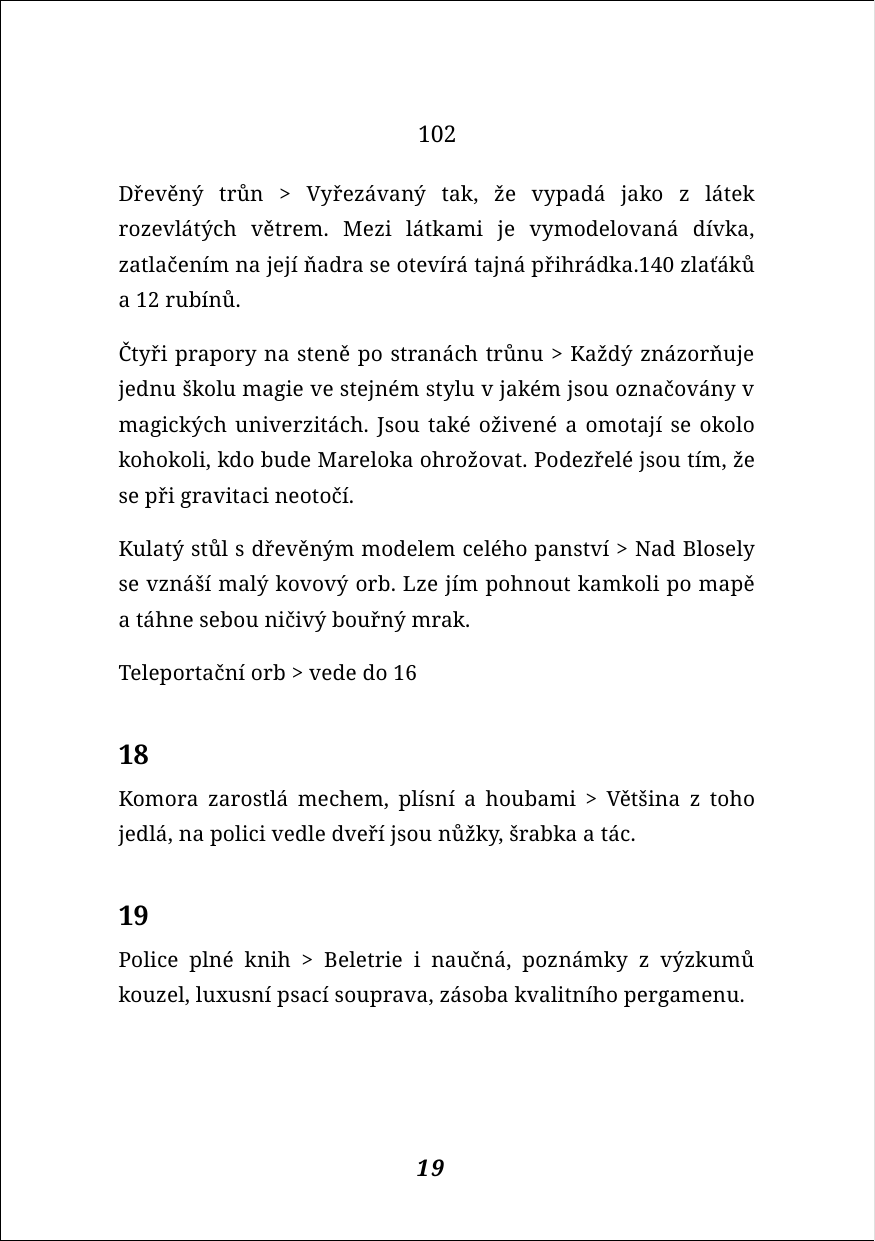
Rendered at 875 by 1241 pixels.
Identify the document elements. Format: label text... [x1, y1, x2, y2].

subtitle 18 [118, 735, 756, 772]
text Teleportační orb > vede do 16 [118, 658, 756, 687]
text Čtyři prapory na steně po stranách trůnu > Každý znázorňuje jednu školu magie ve stejném stylu v jakém jsou označovány v magických univerzitách. Jsou také oživené a omotají se okolo kohokoli, kdo bude Mareloka ohrožovat. Podezřelé jsou tím, že se při gravitaci neotočí. [118, 339, 756, 509]
subtitle 19 [118, 896, 756, 933]
text Komora zarostlá mechem, plísní a houbami > Většina z toho jedlá, na polici vedle dveří jsou nůžky, šrabka a tác. [118, 784, 756, 848]
text Police plné knih > Beletrie i naučná, poznámky z výzkumů kouzel, luxusní psací souprava, zásoba kvalitního pergamenu. [118, 945, 756, 1009]
text Dřevěný trůn > Vyřezávaný tak, že vypadá jako z látek rozevlátých větrem. Mezi látkami je vymodelovaná dívka, zatlačením na její ňadra se otevírá tajná přihrádka.140 zlaťáků a 12 rubínů. [118, 179, 756, 314]
text Kulatý stůl s dřevěným modelem celého panství > Nad Blosely se vznáší malý kovový orb. Lze jím pohnout kamkoli po mapě a táhne sebou ničivý bouřný mrak. [118, 534, 756, 633]
